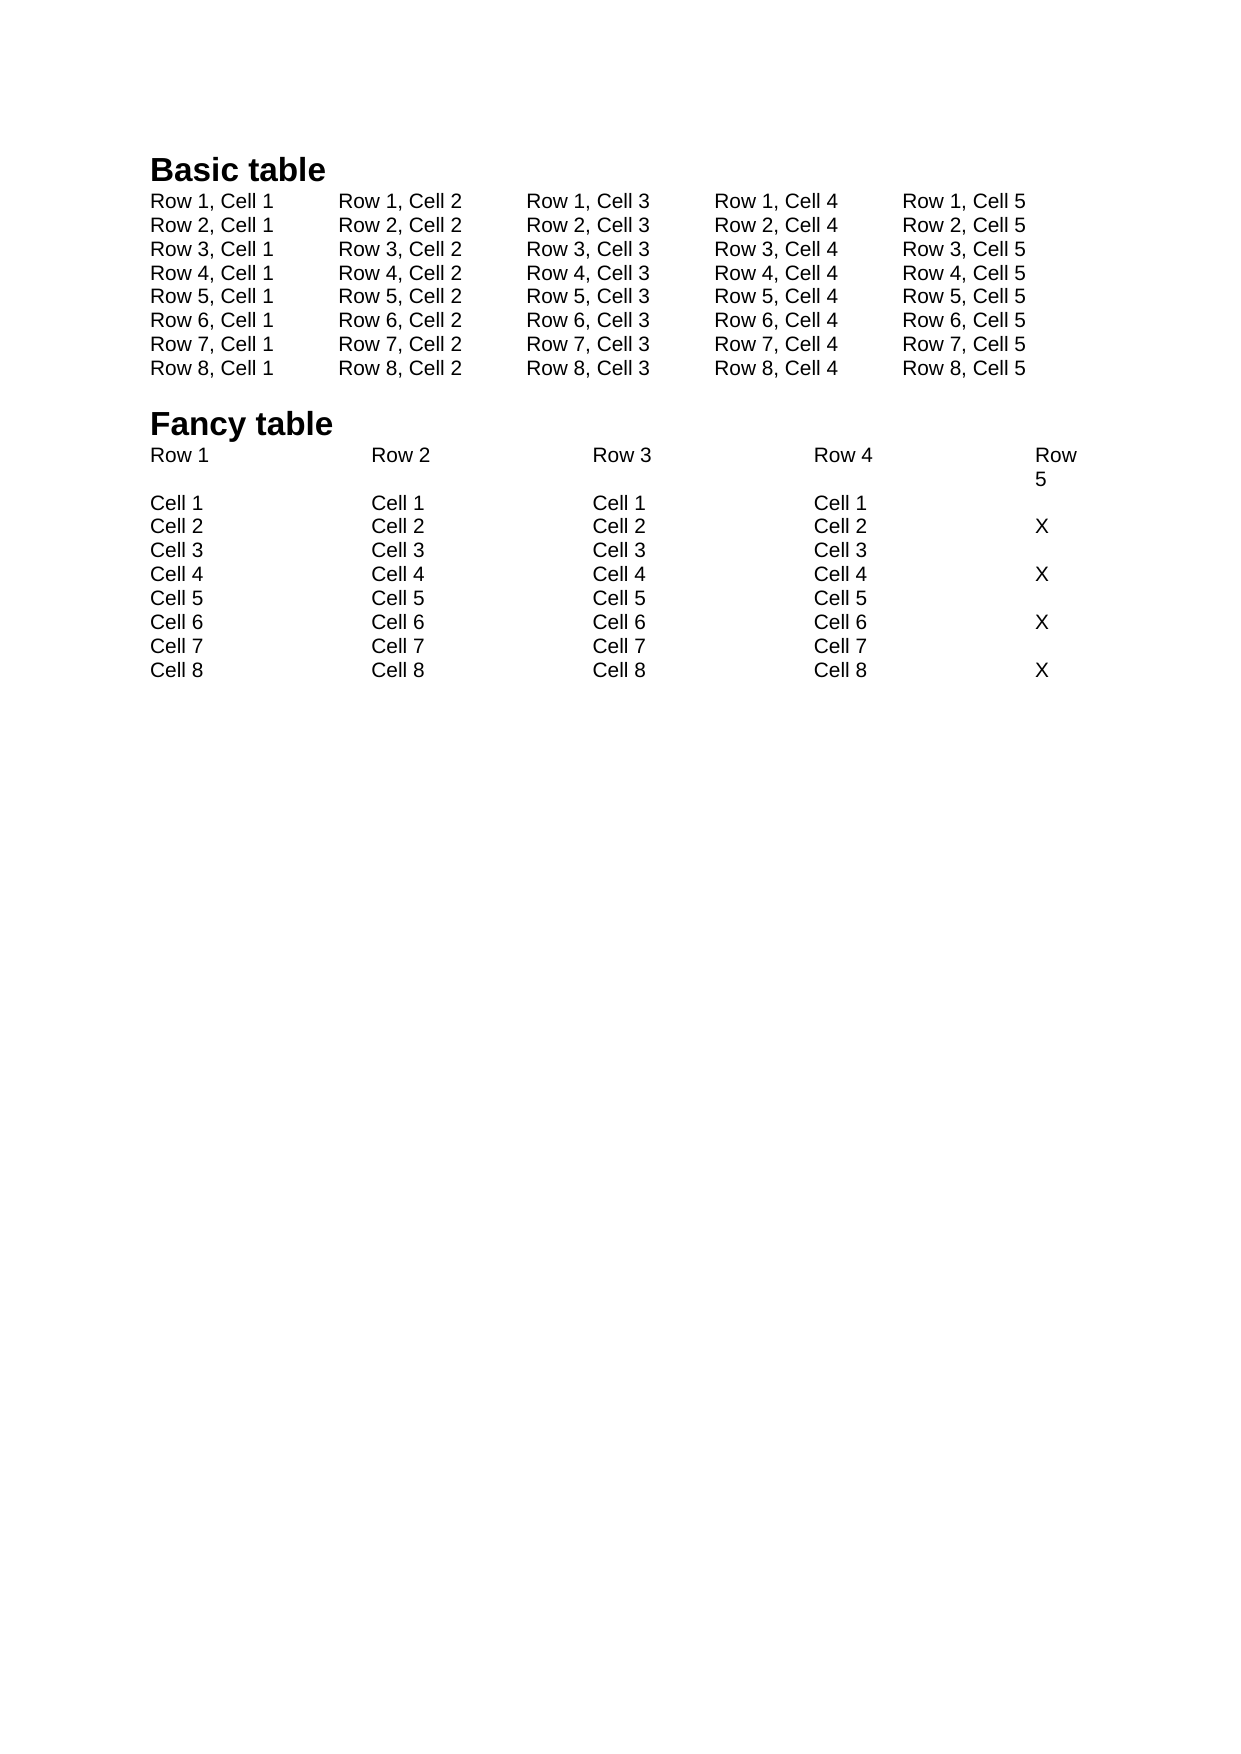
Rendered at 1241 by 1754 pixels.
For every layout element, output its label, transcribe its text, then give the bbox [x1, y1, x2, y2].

table_header Row 1, Cell 5 [902, 189, 1090, 212]
table_cell Cell 2 [814, 514, 1035, 538]
table_header Row 4 [814, 443, 1035, 490]
table_header Row 1 [150, 443, 371, 490]
table_cell Cell 1 [150, 490, 371, 514]
table_cell Row 5, Cell 3 [526, 284, 714, 308]
table_cell Cell 7 [593, 634, 814, 658]
table_header Row 2 [371, 443, 592, 490]
table_cell Cell 2 [371, 514, 592, 538]
table_cell Row 7, Cell 1 [150, 332, 338, 356]
table_cell Cell 5 [371, 586, 592, 610]
table_cell Row 3, Cell 2 [338, 236, 526, 260]
table_cell Row 5, Cell 1 [150, 284, 338, 308]
table_cell Row 7, Cell 3 [526, 332, 714, 356]
table_cell Row 2, Cell 4 [714, 213, 902, 236]
table_cell Cell 1 [593, 490, 814, 514]
table_cell Row 2, Cell 2 [338, 213, 526, 236]
table_header Row 3 [593, 443, 814, 490]
table_cell Row 8, Cell 3 [526, 356, 714, 380]
table_cell Row 6, Cell 1 [150, 308, 338, 332]
table_cell Row 3, Cell 1 [150, 236, 338, 260]
table_cell Cell 5 [150, 586, 371, 610]
table_cell Cell 3 [814, 538, 1035, 562]
table_cell Row 6, Cell 4 [714, 308, 902, 332]
table_cell Cell 6 [814, 610, 1035, 634]
table_header Row 5 [1035, 443, 1090, 490]
table_cell X [1035, 562, 1090, 586]
table_cell Cell 7 [371, 634, 592, 658]
text Basic table [150, 150, 1090, 188]
table_cell Row 5, Cell 5 [902, 284, 1090, 308]
table_cell Row 7, Cell 5 [902, 332, 1090, 356]
text Fancy table [150, 404, 1090, 442]
table_cell Cell 1 [371, 490, 592, 514]
table_cell Row 5, Cell 4 [714, 284, 902, 308]
table_cell Row 2, Cell 3 [526, 213, 714, 236]
table_cell Cell 8 [593, 658, 814, 682]
table_header Row 1, Cell 2 [338, 189, 526, 212]
table_cell Cell 2 [593, 514, 814, 538]
table_cell Cell 7 [814, 634, 1035, 658]
table_cell Row 4, Cell 5 [902, 260, 1090, 284]
table_cell [1035, 538, 1090, 562]
table_cell Row 7, Cell 4 [714, 332, 902, 356]
table_cell X [1035, 514, 1090, 538]
table_header Row 1, Cell 1 [150, 189, 338, 212]
table_cell Cell 8 [814, 658, 1035, 682]
table_cell Row 5, Cell 2 [338, 284, 526, 308]
table_cell Cell 4 [593, 562, 814, 586]
table_cell Cell 5 [593, 586, 814, 610]
table_cell Row 2, Cell 5 [902, 213, 1090, 236]
table_cell Cell 4 [150, 562, 371, 586]
table_cell Cell 3 [150, 538, 371, 562]
table_cell Row 8, Cell 4 [714, 356, 902, 380]
table_cell Row 2, Cell 1 [150, 213, 338, 236]
table_cell Row 3, Cell 3 [526, 236, 714, 260]
table_cell Row 6, Cell 2 [338, 308, 526, 332]
table_cell Cell 2 [150, 514, 371, 538]
table_cell Row 6, Cell 3 [526, 308, 714, 332]
table_cell [1035, 634, 1090, 658]
table_cell Cell 3 [593, 538, 814, 562]
table_cell Cell 8 [371, 658, 592, 682]
table_cell Row 4, Cell 3 [526, 260, 714, 284]
table_cell Cell 7 [150, 634, 371, 658]
table_cell Row 3, Cell 5 [902, 236, 1090, 260]
table_cell X [1035, 610, 1090, 634]
table_cell Row 8, Cell 2 [338, 356, 526, 380]
table_cell Row 8, Cell 1 [150, 356, 338, 380]
table_cell Cell 1 [814, 490, 1035, 514]
table_cell [1035, 586, 1090, 610]
table_cell Cell 3 [371, 538, 592, 562]
table_cell Row 6, Cell 5 [902, 308, 1090, 332]
table_cell Cell 4 [814, 562, 1035, 586]
table_cell Row 4, Cell 1 [150, 260, 338, 284]
table_cell Row 4, Cell 2 [338, 260, 526, 284]
table_cell Cell 6 [593, 610, 814, 634]
table_cell Cell 5 [814, 586, 1035, 610]
table_cell Cell 6 [150, 610, 371, 634]
table_cell Cell 6 [371, 610, 592, 634]
table_cell Row 8, Cell 5 [902, 356, 1090, 380]
table_cell X [1035, 658, 1090, 682]
table_header Row 1, Cell 4 [714, 189, 902, 212]
table_cell Row 4, Cell 4 [714, 260, 902, 284]
table_cell Row 3, Cell 4 [714, 236, 902, 260]
table_cell Row 7, Cell 2 [338, 332, 526, 356]
table_cell [1035, 490, 1090, 514]
table_cell Cell 4 [371, 562, 592, 586]
table_cell Cell 8 [150, 658, 371, 682]
table_header Row 1, Cell 3 [526, 189, 714, 212]
